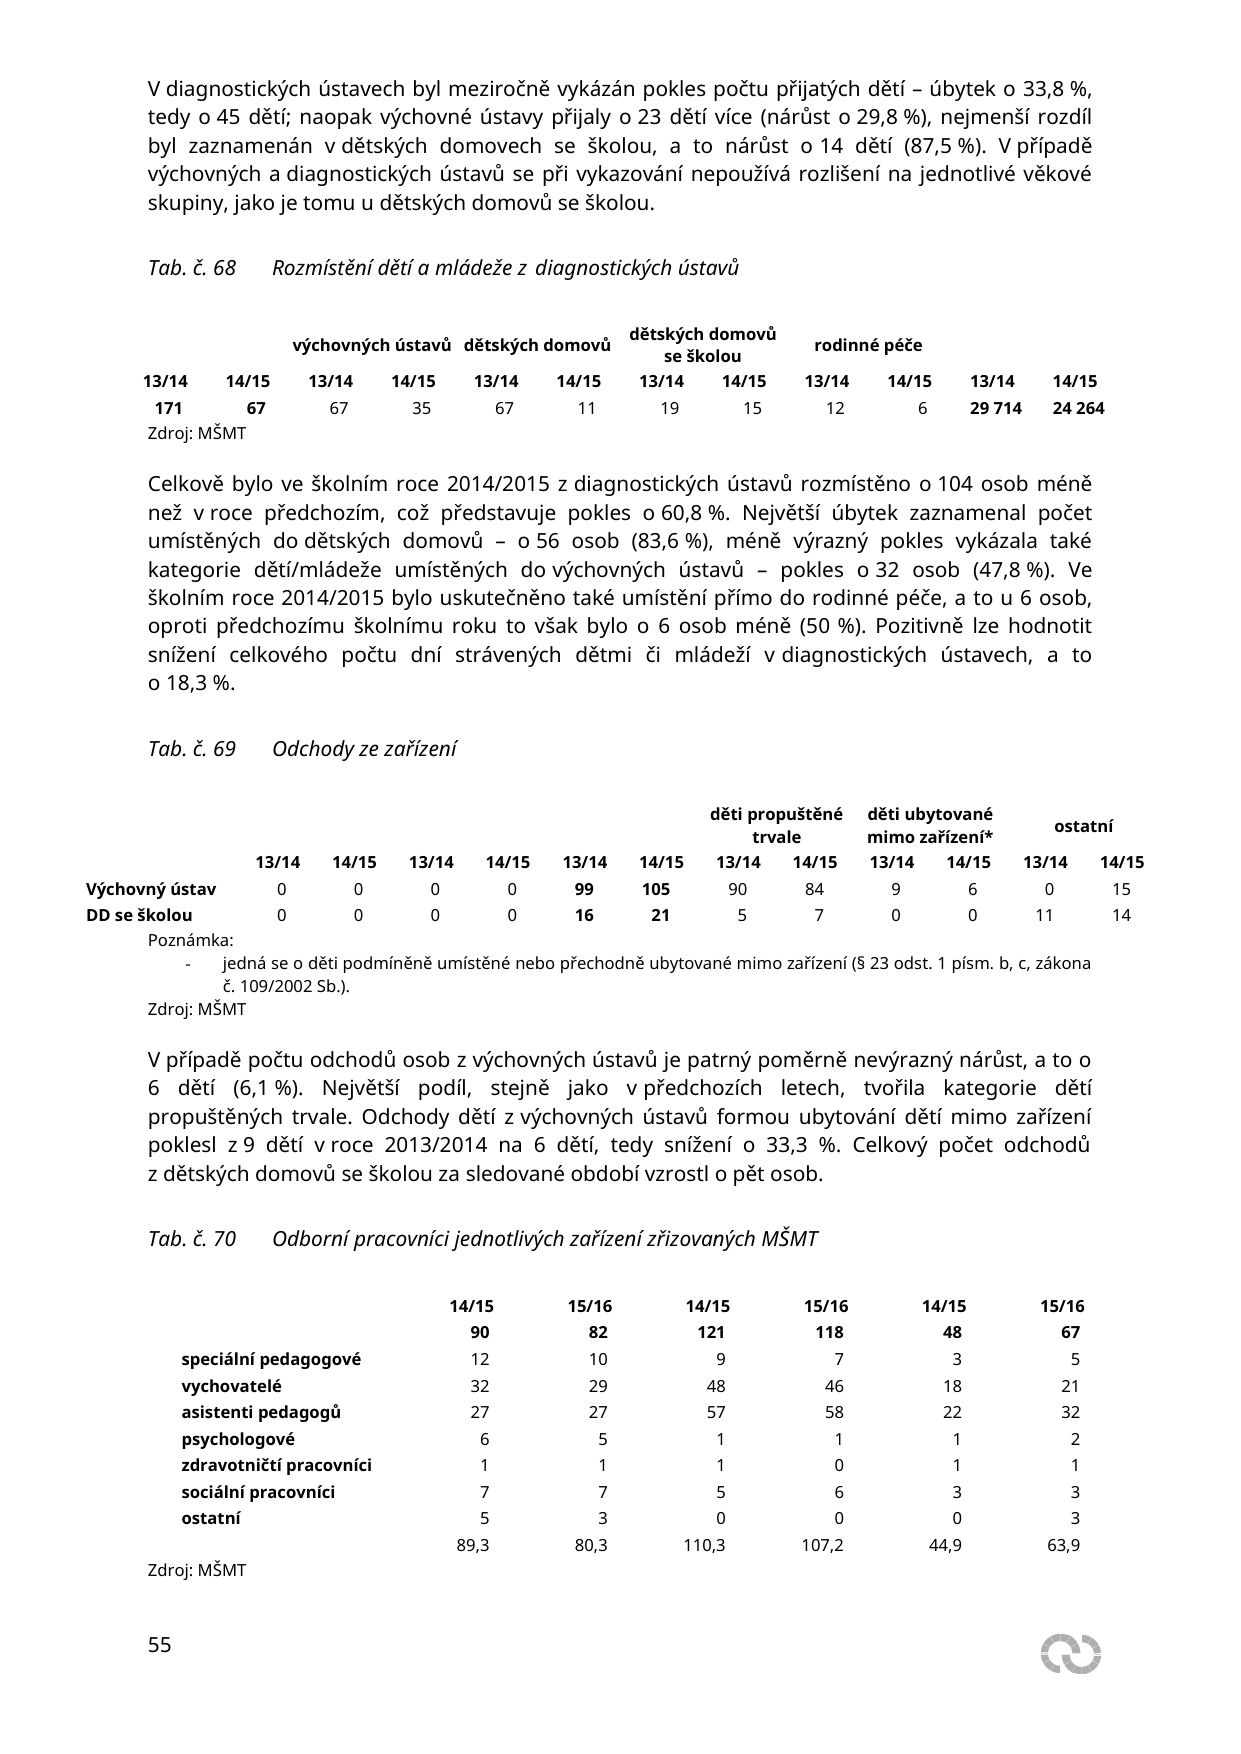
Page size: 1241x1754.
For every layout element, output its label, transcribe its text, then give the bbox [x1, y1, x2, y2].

table_cell 3 [1004, 1506, 1121, 1531]
table_cell 27 [413, 1399, 530, 1425]
table_cell 0 [854, 903, 930, 928]
table_cell 13/14 [621, 369, 702, 394]
text Zdroj: MŠMT [148, 997, 1092, 1020]
table_cell 14/15 [886, 1293, 1003, 1319]
table_cell 13/14 [124, 369, 206, 394]
table_cell 89,3 [413, 1532, 530, 1558]
text Celkově bylo ve školním roce 2014/2015 z diagnostických ústavů rozmístěno o 104 osob méně než v roce předchozím, což představuje pokles o 60,8 %. Největší úbytek zaznamenal počet umístěných do dětských domovů – o 56 osob (83,6 %), méně výrazný pokles vykázala také kategorie dětí/mládeže umístěných do výchovných ústavů – pokles o 32 osob (47,8 %). Ve školním roce 2014/2015 bylo uskutečněno také umístění přímo do rodinné péče, a to u 6 osob, oproti předchozímu školnímu roku to však bylo o 6 osob méně (50 %). Pozitivně lze hodnotit snížení celkového počtu dní strávených dětmi či mládeží v diagnostických ústavech, a to o 18,3 %. [148, 469, 1092, 697]
table_header DD se školou [886, 1267, 1121, 1292]
table_cell děti ubytované mimo zařízení* [854, 803, 1006, 848]
table_cell 19 [621, 395, 702, 421]
table_cell 18 [886, 1373, 1003, 1398]
table_cell 6 [413, 1426, 530, 1451]
table_cell 14/15 [207, 369, 289, 394]
table_header z toho [700, 776, 1160, 802]
table_cell 2 [1004, 1426, 1121, 1451]
list Rozmístění dětí a mládeže z diagnostických ústavů [148, 253, 1092, 282]
table_cell 57 [649, 1399, 767, 1425]
table_cell 58 [768, 1399, 885, 1425]
list jedná se o děti podmíněně umístěné nebo přechodně ubytované mimo zařízení (§ 23 odst. 1 písm. b, c, zákona č. 109/2002 Sb.). [185, 952, 1092, 997]
table_cell 27 [531, 1399, 648, 1425]
table_cell 15/16 [531, 1293, 648, 1319]
table_cell 0 [470, 876, 546, 901]
table_cell 14/15 [624, 849, 699, 875]
table_cell 1 [649, 1426, 767, 1451]
table_cell 3 [886, 1479, 1003, 1504]
table_cell 3 [1004, 1479, 1121, 1504]
table_header Pěstounská péče [393, 776, 546, 848]
text Zdroj: MŠMT [148, 422, 1092, 444]
table_cell 48 [649, 1373, 767, 1398]
table_cell 13/14 [393, 849, 469, 875]
table_cell 171 [124, 395, 206, 421]
table_cell 1 [531, 1453, 648, 1478]
table_cell 14/15 [373, 369, 454, 394]
table_cell 13/14 [290, 369, 372, 394]
table_header Druh odborných pracovníků [119, 1267, 412, 1319]
table_cell asistenti pedagogů [176, 1399, 412, 1425]
table_cell 0 [1007, 876, 1083, 901]
table_cell 13/14 [952, 369, 1033, 394]
table_cell 14 [1084, 903, 1160, 928]
table_cell 67 [455, 395, 537, 421]
table_cell 121 [649, 1320, 767, 1345]
table_cell 13/14 [1007, 849, 1083, 875]
table_cell 7 [413, 1479, 530, 1504]
table_header Druhy zařízení [80, 776, 239, 875]
table_cell 13/14 [547, 849, 623, 875]
table_cell 15 [703, 395, 785, 421]
table_cell 13/14 [240, 849, 316, 875]
table_cell 1 [768, 1426, 885, 1451]
table_cell 0 [393, 903, 469, 928]
table_cell 9 [649, 1346, 767, 1372]
table_cell 99 [547, 876, 623, 901]
table_cell 29 [531, 1373, 648, 1398]
table_header Uskutečněné adopce [240, 776, 392, 848]
table_cell 15/16 [1004, 1293, 1121, 1319]
table_cell 11 [1007, 903, 1083, 928]
table_cell 0 [317, 903, 392, 928]
table_cell 105 [624, 876, 699, 901]
table_header Rozmístění celkem [124, 296, 289, 367]
table_cell 80,3 [531, 1532, 648, 1558]
table_cell 14/15 [317, 849, 392, 875]
table_cell 48 [886, 1320, 1003, 1345]
table_cell 12 [413, 1346, 530, 1372]
table_cell 118 [768, 1320, 885, 1345]
table_cell Fyzické osoby [119, 1320, 412, 1345]
table_cell 90 [413, 1320, 530, 1345]
table_cell 0 [768, 1506, 885, 1531]
table_cell 14/15 [703, 369, 785, 394]
table_cell 0 [886, 1506, 1003, 1531]
table_cell 12 [786, 395, 868, 421]
table_cell 67 [290, 395, 372, 421]
table_cell 107,2 [768, 1532, 885, 1558]
text V případě počtu odchodů osob z výchovných ústavů je patrný poměrně nevýrazný nárůst, a to o 6 dětí (6,1 %). Největší podíl, stejně jako v předchozích letech, tvořila kategorie dětí propuštěných trvale. Odchody dětí z výchovných ústavů formou ubytování dětí mimo zařízení poklesl z 9 dětí v roce 2013/2014 na 6 dětí, tedy snížení o 33,3 %. Celkový počet odchodů z dětských domovů se školou za sledované období vzrostl o pět osob. [148, 1045, 1092, 1187]
table_header z toho do [290, 296, 951, 321]
table_cell 10 [531, 1346, 648, 1372]
table_cell 1 [886, 1453, 1003, 1478]
table_cell 35 [373, 395, 454, 421]
table_header Odchody celkem [547, 776, 699, 848]
table_cell 84 [777, 876, 853, 901]
table_cell speciální pedagogové [176, 1346, 412, 1372]
table_cell 0 [768, 1453, 885, 1478]
table_cell 6 [768, 1479, 885, 1504]
table_cell 21 [1004, 1373, 1121, 1398]
table_cell 14/15 [470, 849, 546, 875]
table_cell 67 [1004, 1320, 1121, 1345]
table_cell 90 [700, 876, 776, 901]
table_cell 110,3 [649, 1532, 767, 1558]
table_cell 5 [1004, 1346, 1121, 1372]
table_cell dětských domovů [455, 322, 620, 367]
table_cell 7 [777, 903, 853, 928]
table_cell 14/15 [538, 369, 620, 394]
table_cell 3 [886, 1346, 1003, 1372]
table_cell ostatní [176, 1506, 412, 1531]
table_cell ostatní [1007, 803, 1160, 848]
table_cell 3 [531, 1506, 648, 1531]
table_cell 11 [538, 395, 620, 421]
table_cell 13/14 [786, 369, 868, 394]
table_cell 0 [470, 903, 546, 928]
table_cell 0 [931, 903, 1006, 928]
table_cell 13/14 [700, 849, 776, 875]
table_cell 5 [413, 1506, 530, 1531]
table_cell 14/15 [1034, 369, 1116, 394]
table_cell 1 [1004, 1453, 1121, 1478]
table_header Dny strávené dětmi v diagnostickém ústavu [952, 296, 1116, 367]
table_cell dětských domovů se školou [621, 322, 785, 367]
table_cell 0 [317, 876, 392, 901]
table_cell 1 [649, 1453, 767, 1478]
table_cell sociální pracovníci [176, 1479, 412, 1504]
table_cell Výchovný ústav [80, 876, 239, 901]
table_cell 14/15 [649, 1293, 767, 1319]
table_cell 1 [413, 1453, 530, 1478]
table_cell 9 [854, 876, 930, 901]
table_cell 7 [531, 1479, 648, 1504]
table_cell 0 [393, 876, 469, 901]
table_cell 0 [240, 903, 316, 928]
list Odchody ze zařízení [148, 734, 1092, 763]
text Poznámka: [148, 929, 1092, 952]
table_cell 14/15 [777, 849, 853, 875]
table_cell rodinné péče [786, 322, 951, 367]
table_cell 16 [547, 903, 623, 928]
table_cell 46 [768, 1373, 885, 1398]
table_cell děti propuštěné trvale [700, 803, 853, 848]
table_cell 6 [869, 395, 951, 421]
table_cell 29 714 [952, 395, 1033, 421]
table_header Diagnostický ústav [413, 1267, 648, 1292]
table_cell 14/15 [931, 849, 1006, 875]
table_cell 7 [768, 1346, 885, 1372]
table_cell 14/15 [413, 1293, 530, 1319]
table_cell v tom [119, 1346, 175, 1531]
table_cell 0 [649, 1506, 767, 1531]
table_header Výchovný ústav [649, 1267, 885, 1292]
table_cell 32 [413, 1373, 530, 1398]
table_cell 24 264 [1034, 395, 1116, 421]
table_cell zdravotničtí pracovníci [176, 1453, 412, 1478]
table_cell 44,9 [886, 1532, 1003, 1558]
table_cell 67 [207, 395, 289, 421]
table_cell psychologové [176, 1426, 412, 1451]
table_cell 14/15 [869, 369, 951, 394]
table_cell 13/14 [455, 369, 537, 394]
table_cell 15 [1084, 876, 1160, 901]
text V diagnostických ústavech byl meziročně vykázán pokles počtu přijatých dětí – úbytek o 33,8 %, tedy o 45 dětí; naopak výchovné ústavy přijaly o 23 dětí více (nárůst o 29,8 %), nejmenší rozdíl byl zaznamenán v dětských domovech se školou, a to nárůst o 14 dětí (87,5 %). V případě výchovných a diagnostických ústavů se při vykazování nepoužívá rozlišení na jednotlivé věkové skupiny, jako je tomu u dětských domovů se školou. [148, 74, 1092, 216]
table_cell DD se školou [80, 903, 239, 928]
table_cell vychovatelé [176, 1373, 412, 1398]
table_cell 6 [931, 876, 1006, 901]
table_cell 1 [886, 1426, 1003, 1451]
table_cell 82 [531, 1320, 648, 1345]
table_cell 32 [1004, 1399, 1121, 1425]
table_cell 5 [700, 903, 776, 928]
table_cell 63,9 [1004, 1532, 1121, 1558]
table_cell 15/16 [768, 1293, 885, 1319]
table_cell výchovných ústavů [290, 322, 454, 367]
table_cell 5 [531, 1426, 648, 1451]
list Odborní pracovníci jednotlivých zařízení zřizovaných MŠMT [148, 1224, 1092, 1253]
text Zdroj: MŠMT [148, 1559, 1092, 1581]
table_cell 5 [649, 1479, 767, 1504]
table_cell 14/15 [1084, 849, 1160, 875]
table_cell 21 [624, 903, 699, 928]
table_cell 0 [240, 876, 316, 901]
table_cell Přepočet na plně zaměstnané [119, 1532, 412, 1558]
table_cell 13/14 [854, 849, 930, 875]
table_cell 22 [886, 1399, 1003, 1425]
